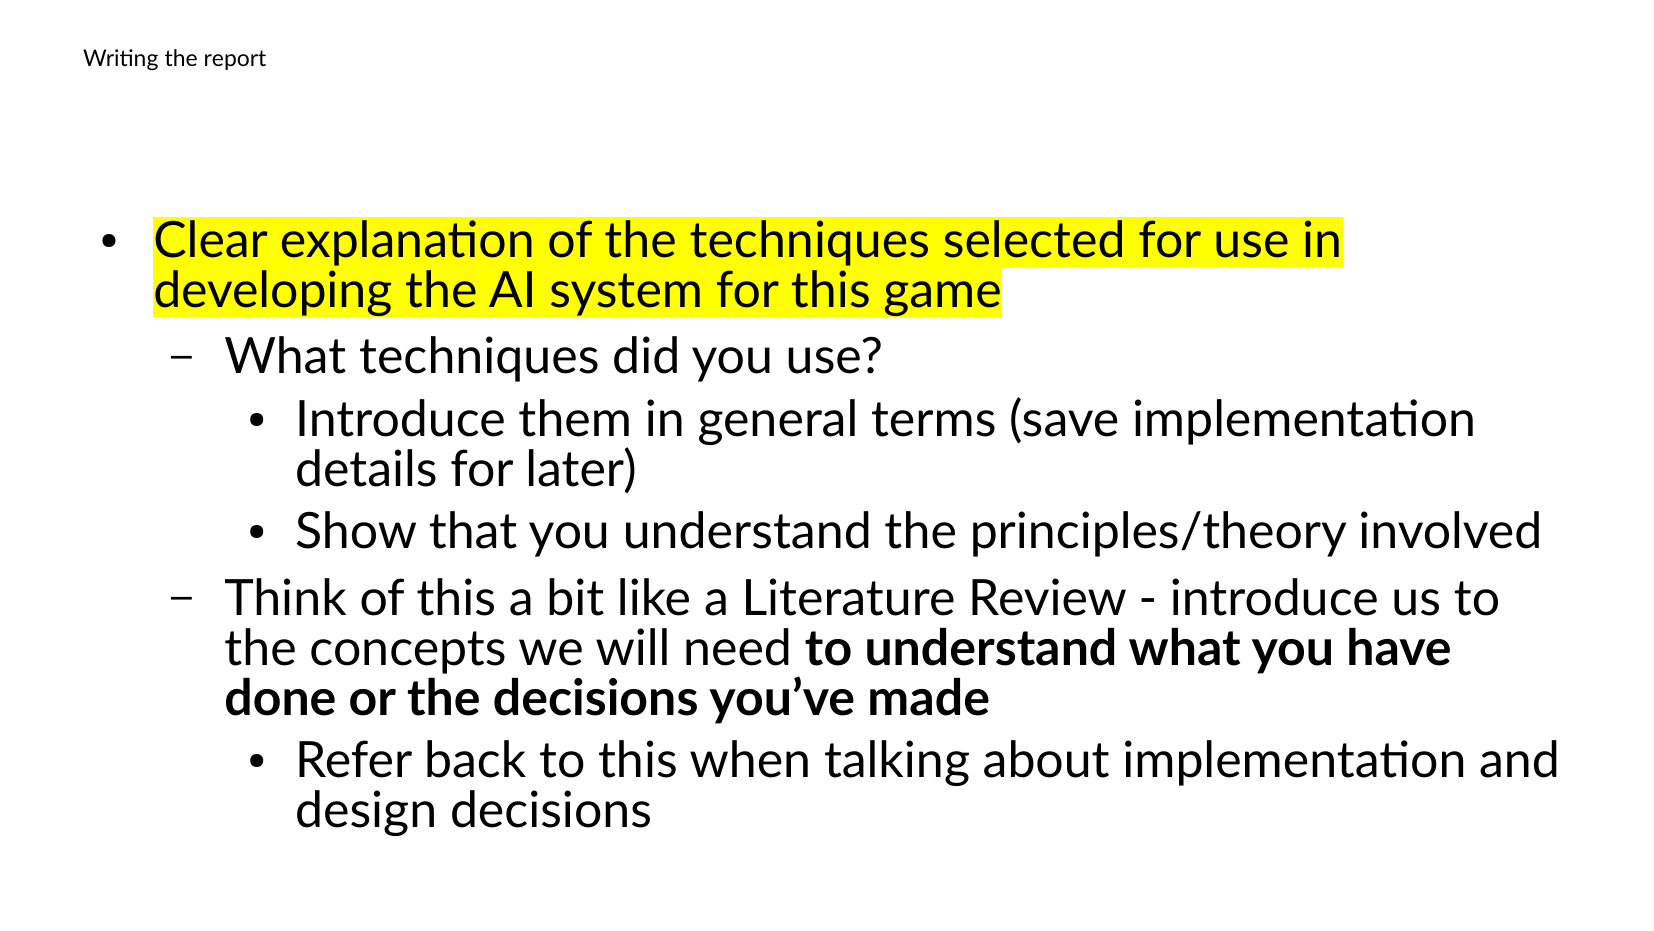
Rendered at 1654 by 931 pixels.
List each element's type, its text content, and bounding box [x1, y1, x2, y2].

list Clear explanation of the techniques selected for use in developing the AI system for this game What techniques did you use? Introduce them in general terms (save implementation details for later) Show that you understand the principles/theory involved Think of this a bit like a Literature Review - introduce us to the concepts we will need to understand what you have done or the decisions you’ve made Refer back to this when talking about implementation and design decisions [82, 217, 1571, 839]
title Writing the report [83, 0, 1571, 119]
